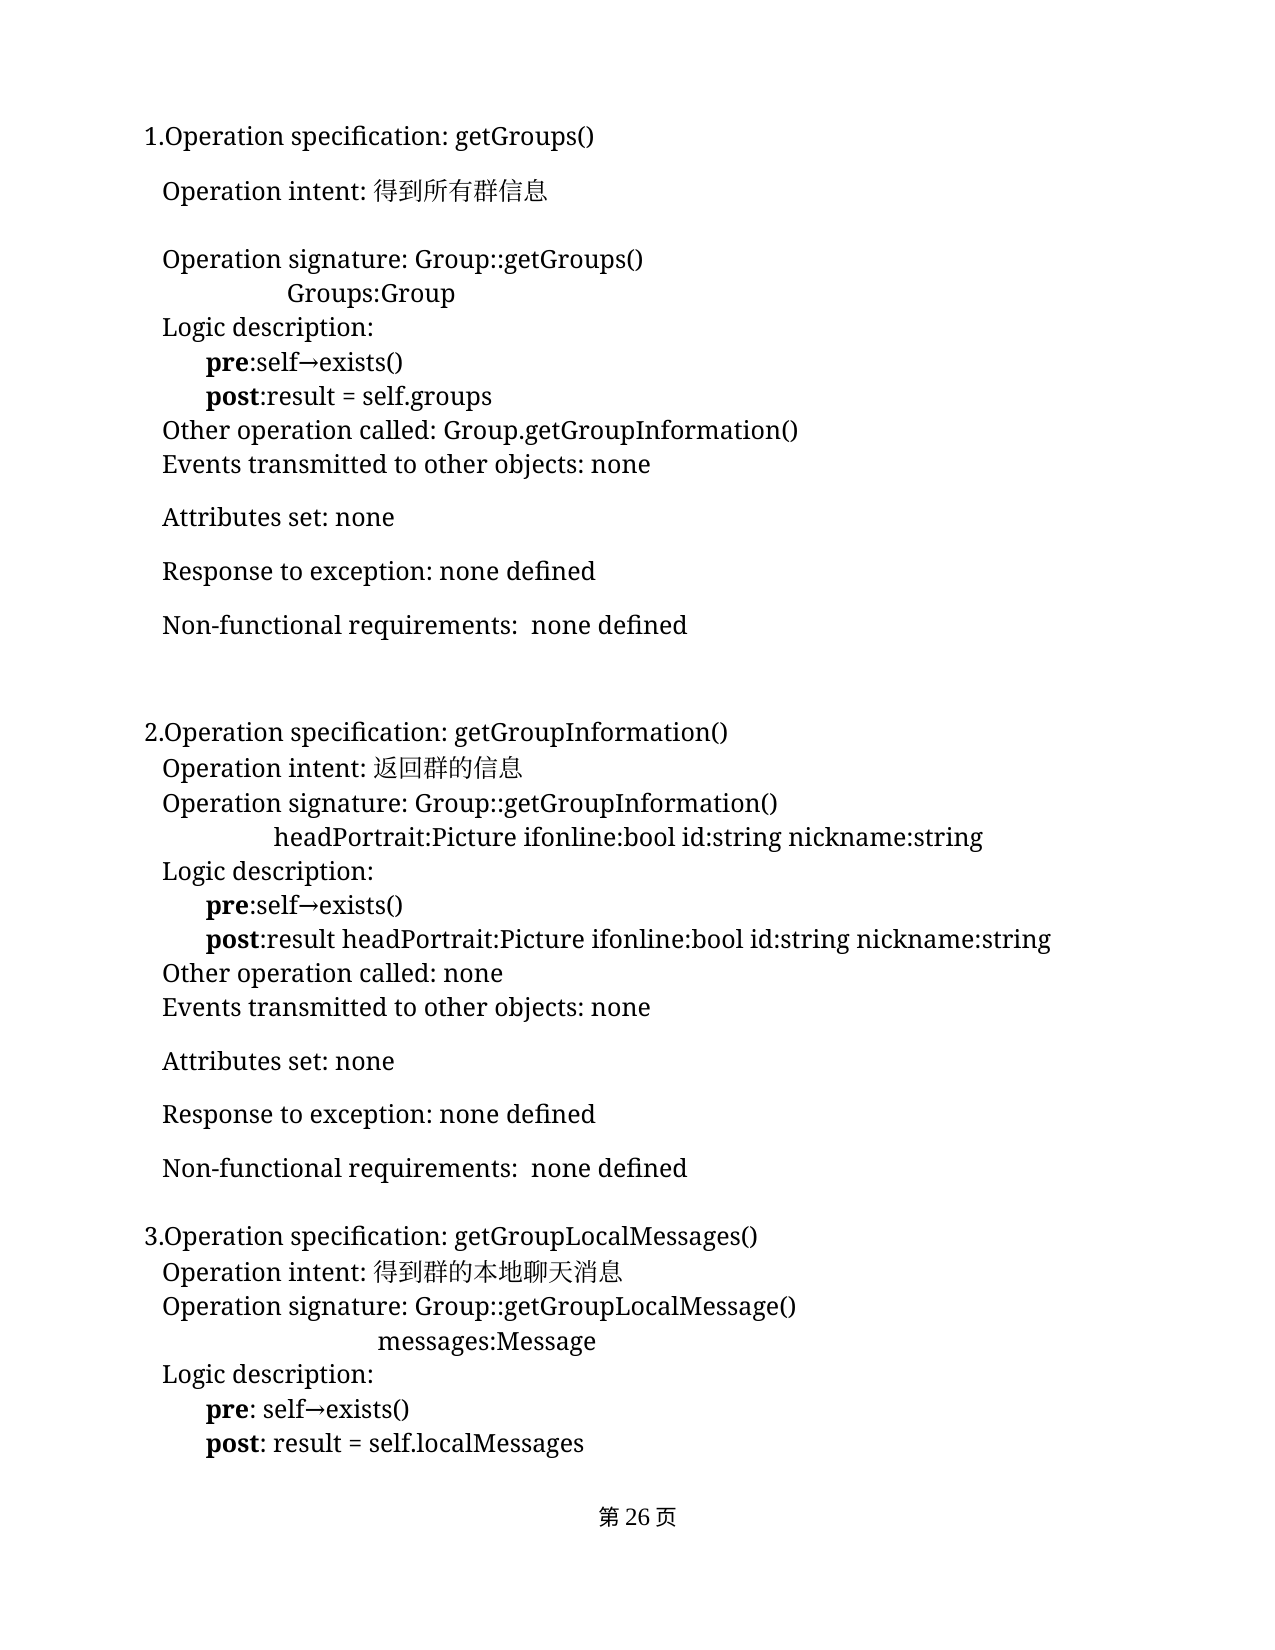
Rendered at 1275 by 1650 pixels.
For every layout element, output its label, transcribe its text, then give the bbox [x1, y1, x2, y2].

text 2.Operation specification: getGroupInformation() [118, 715, 1157, 749]
text 1.Operation specification: getGroups() [118, 118, 1157, 152]
text pre:self→exists() [118, 344, 1157, 378]
text Other operation called: Group.getGroupInformation() [118, 412, 1157, 446]
text Attributes set: none [118, 1043, 1157, 1077]
text Attributes set: none [118, 500, 1157, 534]
text Logic description: [118, 853, 1157, 887]
text Response to exception: none defined [118, 554, 1157, 588]
text pre: self→exists() [118, 1391, 1157, 1425]
text headPortrait:Picture ifonline:bool id:string nickname:string [118, 819, 1157, 853]
text Operation signature: Group::getGroups() [118, 242, 1157, 276]
text Logic description: [118, 1357, 1157, 1391]
text Other operation called: none [118, 956, 1157, 989]
text post:result headPortrait:Picture ifonline:bool id:string nickname:string [118, 921, 1157, 956]
text Operation intent: 返回群的信息 [118, 749, 1157, 785]
text pre:self→exists() [118, 887, 1157, 921]
text post: result = self.localMessages [118, 1425, 1157, 1459]
text Non-functional requirements: none defined [118, 608, 1157, 642]
text messages:Message [118, 1323, 1157, 1357]
text post:result = self.groups [118, 378, 1157, 412]
text Operation intent: 得到所有群信息 [118, 172, 1157, 208]
text 3.Operation specification: getGroupLocalMessages() [118, 1219, 1157, 1253]
text Operation signature: Group::getGroupLocalMessage() [118, 1289, 1157, 1323]
text Groups:Group [118, 276, 1157, 310]
text Operation signature: Group::getGroupInformation() [118, 785, 1157, 819]
text Logic description: [118, 310, 1157, 344]
text Operation intent: 得到群的本地聊天消息 [118, 1253, 1157, 1289]
text Non-functional requirements: none defined [118, 1151, 1157, 1185]
text Response to exception: none defined [118, 1097, 1157, 1131]
text Events transmitted to other objects: none [118, 446, 1157, 480]
text Events transmitted to other objects: none [118, 989, 1157, 1024]
